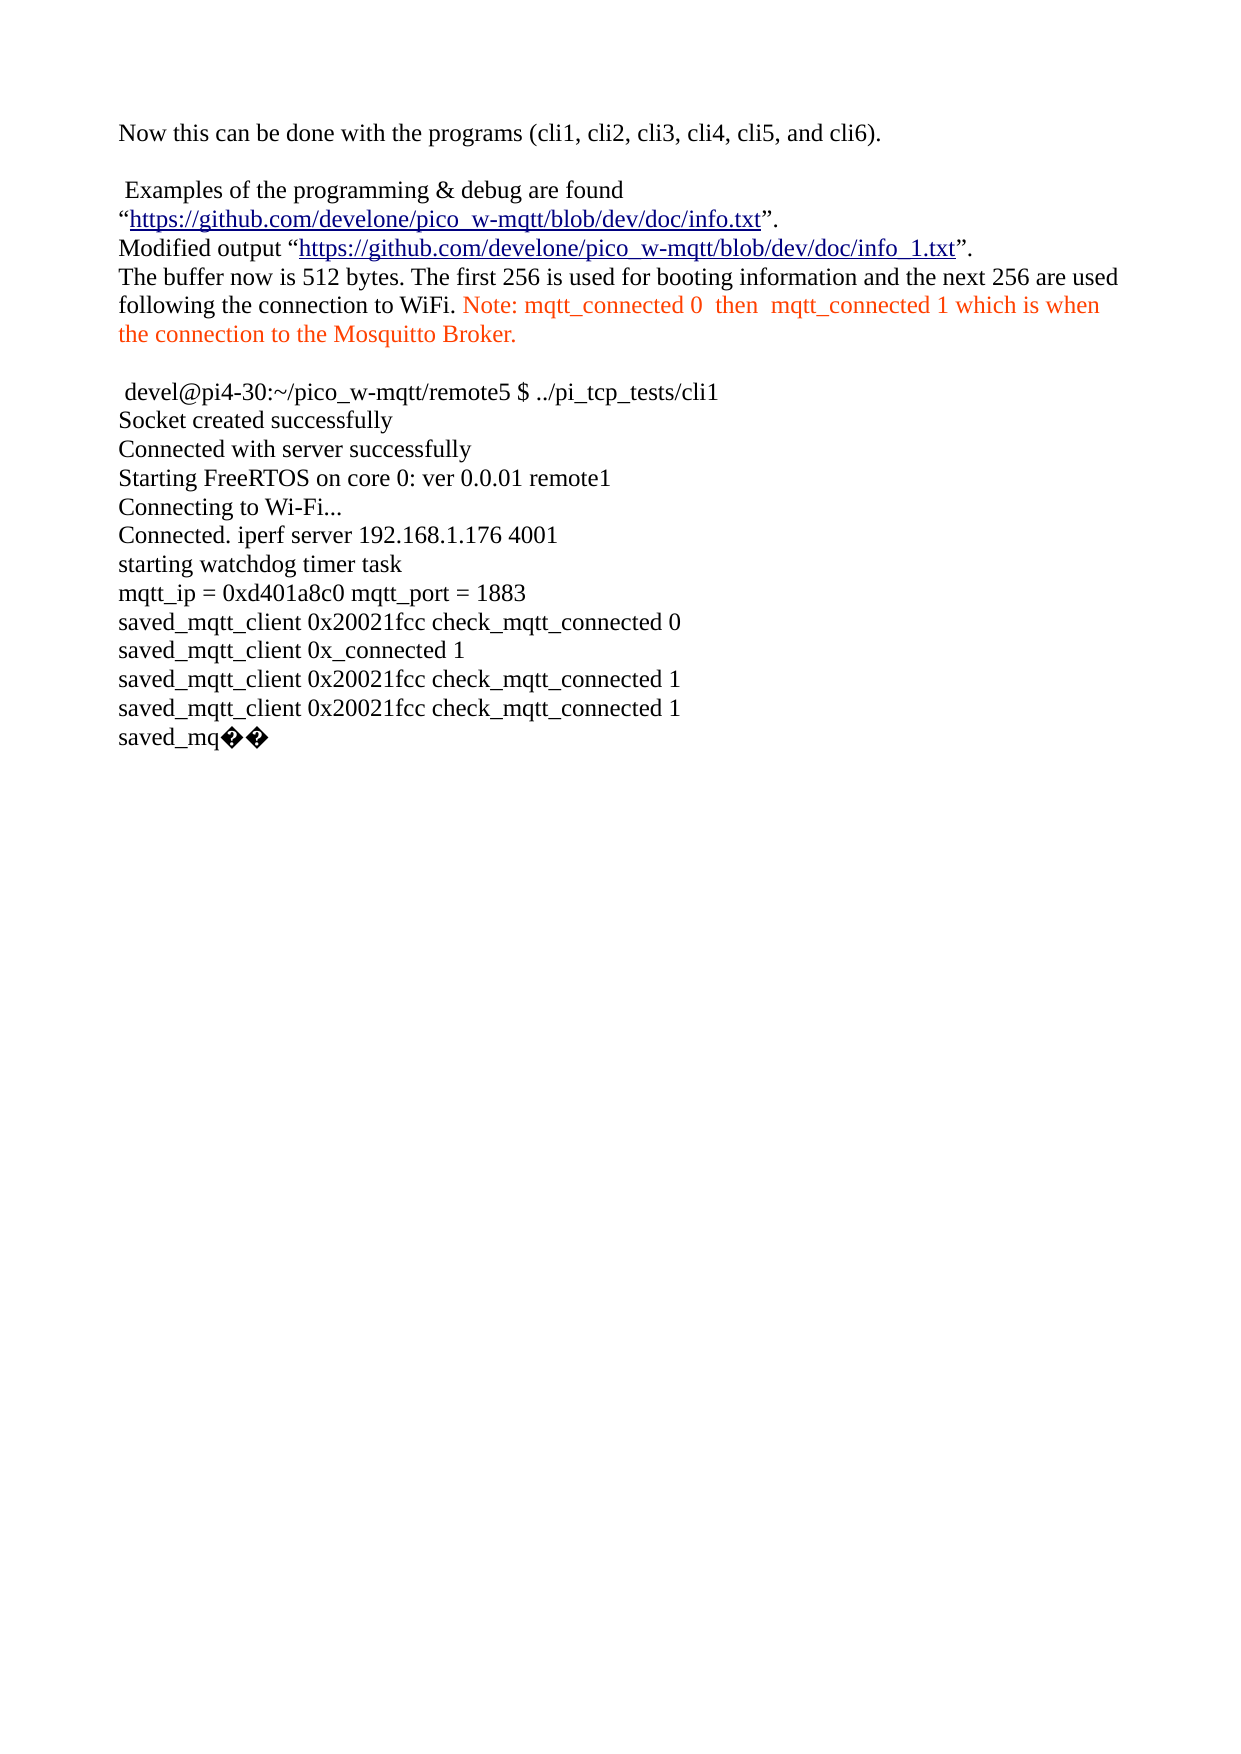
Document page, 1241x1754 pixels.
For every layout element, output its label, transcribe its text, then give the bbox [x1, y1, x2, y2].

text saved_mqtt_client 0x20021fcc check_mqtt_connected 1 [118, 693, 1122, 722]
text saved_mqtt_client 0x_connected 1 [118, 636, 1122, 664]
text Socket created successfully [118, 406, 1122, 434]
text devel@pi4-30:~/pico_w-mqtt/remote5 $ ../pi_tcp_tests/cli1 [118, 377, 1122, 406]
text Modified output “https://github.com/develone/pico_w-mqtt/blob/dev/doc/info_1.txt”. [118, 233, 1122, 262]
text saved_mqtt_client 0x20021fcc check_mqtt_connected 1 [118, 664, 1122, 693]
text Starting FreeRTOS on core 0: ver 0.0.01 remote1 [118, 463, 1122, 492]
text Now this can be done with the programs (cli1, cli2, cli3, cli4, cli5, and cli6). [118, 118, 1122, 147]
text mqtt_ip = 0xd401a8c0 mqtt_port = 1883 [118, 578, 1122, 607]
text saved_mq�� [118, 722, 1122, 751]
text saved_mqtt_client 0x20021fcc check_mqtt_connected 0 [118, 607, 1122, 636]
text starting watchdog timer task [118, 549, 1122, 578]
text Connected with server successfully [118, 434, 1122, 463]
text Examples of the programming & debug are found “https://github.com/develone/pico_w-mqtt/blob/dev/doc/info.txt”. [118, 176, 1122, 233]
text Connected. iperf server 192.168.1.176 4001 [118, 521, 1122, 549]
text The buffer now is 512 bytes. The first 256 is used for booting information and the next 256 are used following the connection to WiFi. Note: mqtt_connected 0 then mqtt_connected 1 which is when the connection to the Mosquitto Broker. [118, 262, 1122, 348]
text Connecting to Wi-Fi... [118, 492, 1122, 521]
